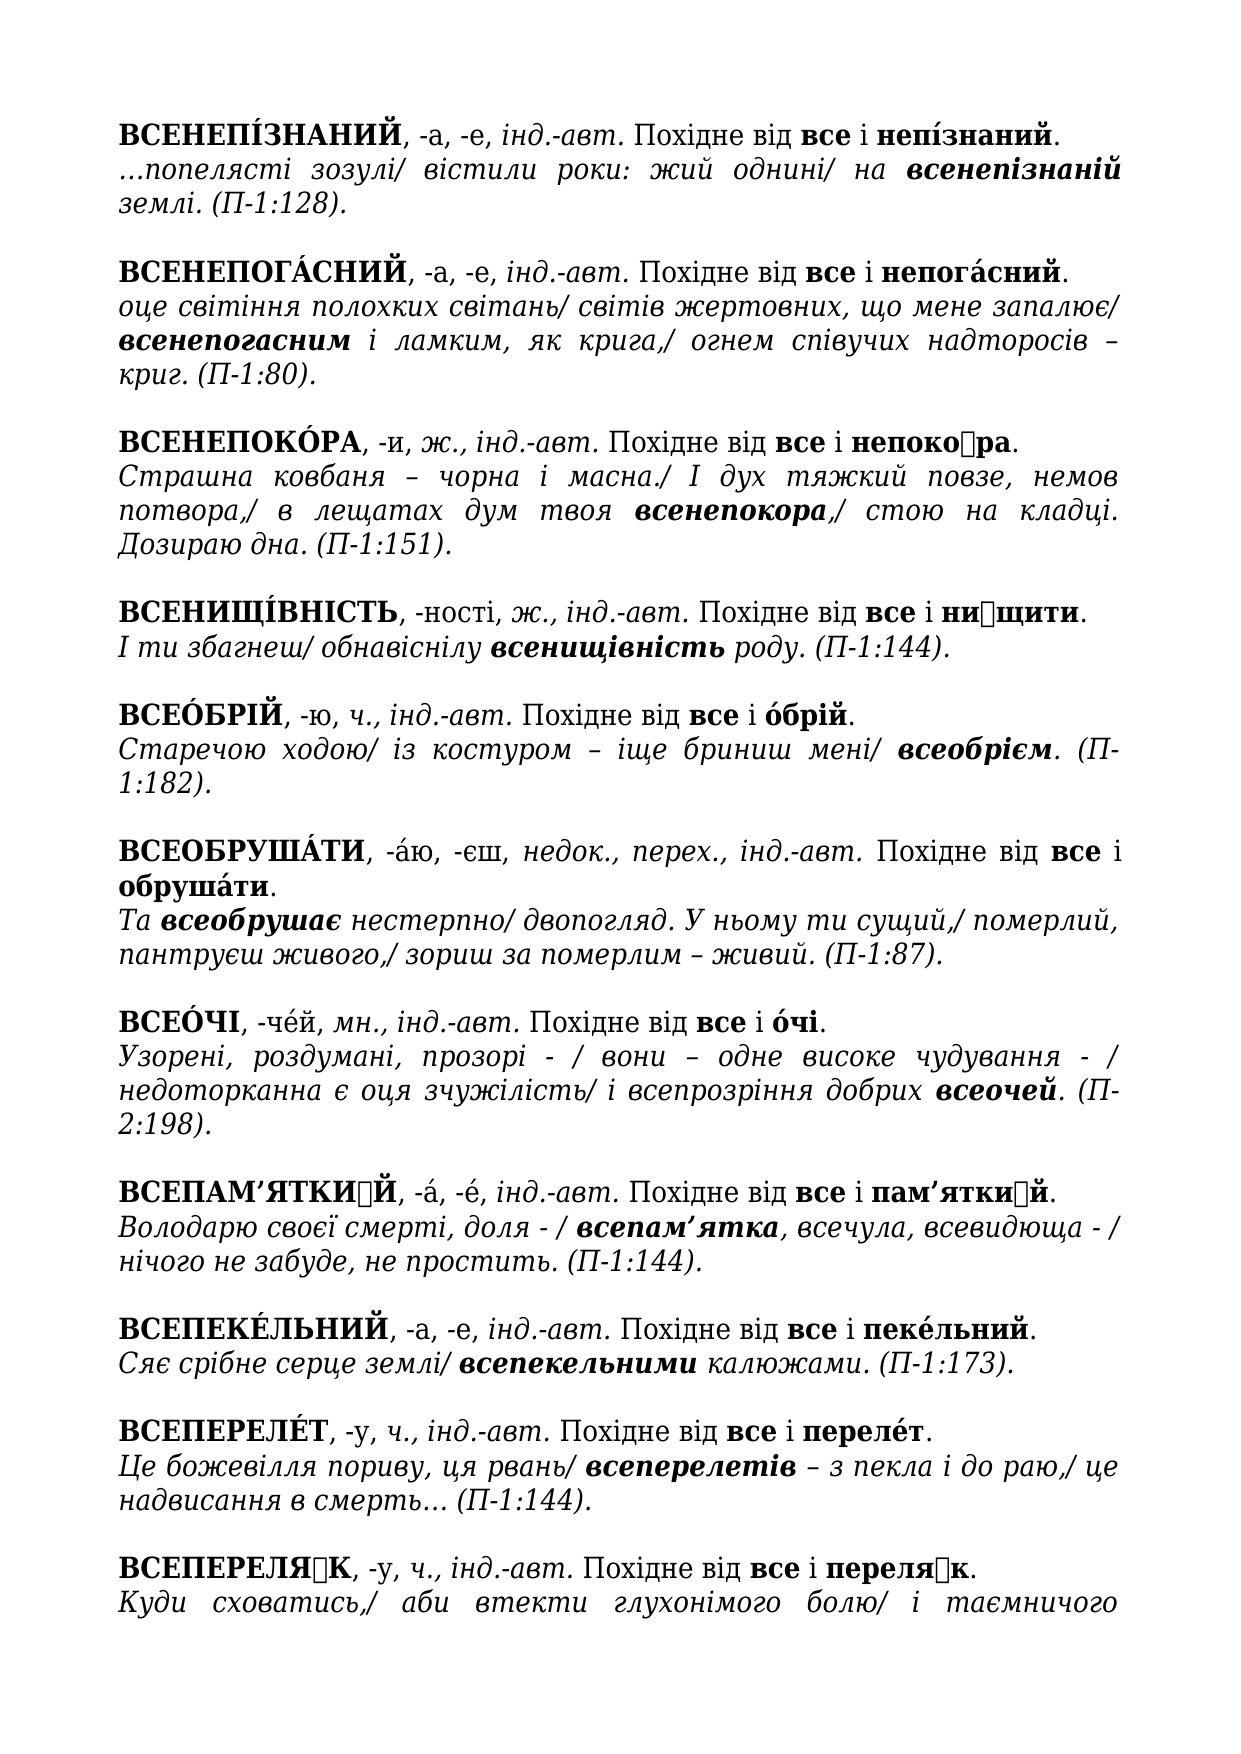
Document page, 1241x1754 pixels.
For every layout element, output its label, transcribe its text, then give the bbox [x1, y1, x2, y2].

text Всепекéльний, -а, -е, інд.-авт. Похідне від все і пекéльний. [118, 1312, 1122, 1346]
text Та всеобрушає нестерпно/ двопогляд. У ньому ти сущий,/ померлий, пантруєш живого,/ зориш за померлим – живий. (П-1:87). [118, 903, 1122, 971]
text Це божевілля пориву, ця рвань/ всеперелетів – з пекла і до раю,/ це надвисання в смерть… (П-1:144). [118, 1449, 1122, 1517]
text Узорені, роздумані, прозорі - / вони – одне високе чудування - / недоторканна є оця зчужілість/ і всепрозріння добрих всеочей. (П-2:198). [118, 1039, 1122, 1142]
text І ти збагнеш/ обнавіснілу всенищівність роду. (П-1:144). [118, 630, 1122, 664]
text оце світіння полохких світань/ світів жертовних, що мене запалює/ всенепогасним і ламким, як крига,/ огнем співучих надторосів – криг. (П-1:80). [118, 289, 1122, 391]
text Сяє срібне серце землі/ всепекельними калюжами. (П-1:173). [118, 1346, 1122, 1381]
text Володарю своєї смерті, доля - / всепам’ятка, всечула, всевидюща - / нічого не забуде, не простить. (П-1:144). [118, 1210, 1122, 1278]
text …попелясті зозулі/ вістили роки: жий однині/ на всенепізнаній землі. (П-1:128). [118, 152, 1122, 221]
text Всенищíвність, -ності, ж., інд.-авт. Похідне від все і нищити. [118, 595, 1122, 630]
text Всенепокóра, -и, ж., інд.-авт. Похідне від все і непокора. [118, 425, 1122, 459]
text Всеобрушáти, -áю, -єш, недок., перех., інд.-авт. Похідне від все і обрушáти. [118, 834, 1122, 903]
text Всенепогáсний, -а, -е, інд.-авт. Похідне від все і непогáсний. [118, 254, 1122, 289]
text Всеперелéт, -у, ч., інд.-авт. Похідне від все і перелéт. [118, 1414, 1122, 1449]
text Всеóчі, -чéй, мн., інд.-авт. Похідне від все і óчі. [118, 1005, 1122, 1039]
text Старечою ходою/ із костуром – іще бриниш мені/ всеобрієм. (П-1:182). [118, 732, 1122, 800]
text Куди сховатись,/ аби втекти глухонімого болю/ і таємничого [118, 1585, 1122, 1619]
text Всепам’яткий, -á, -é, інд.-авт. Похідне від все і пам’яткий. [118, 1176, 1122, 1210]
text Всенепíзнаний, -а, -е, інд.-авт. Похідне від все і непíзнаний. [118, 118, 1122, 152]
text Всеóбрій, -ю, ч., інд.-авт. Похідне від все і óбрій. [118, 698, 1122, 732]
text Страшна ковбаня – чорна і масна./ І дух тяжкий повзе, немов потвора,/ в лещатах дум твоя всенепокора,/ стою на кладці. Дозираю дна. (П-1:151). [118, 459, 1122, 561]
text Всепереляк, -у, ч., інд.-авт. Похідне від все і переляк. [118, 1551, 1122, 1585]
